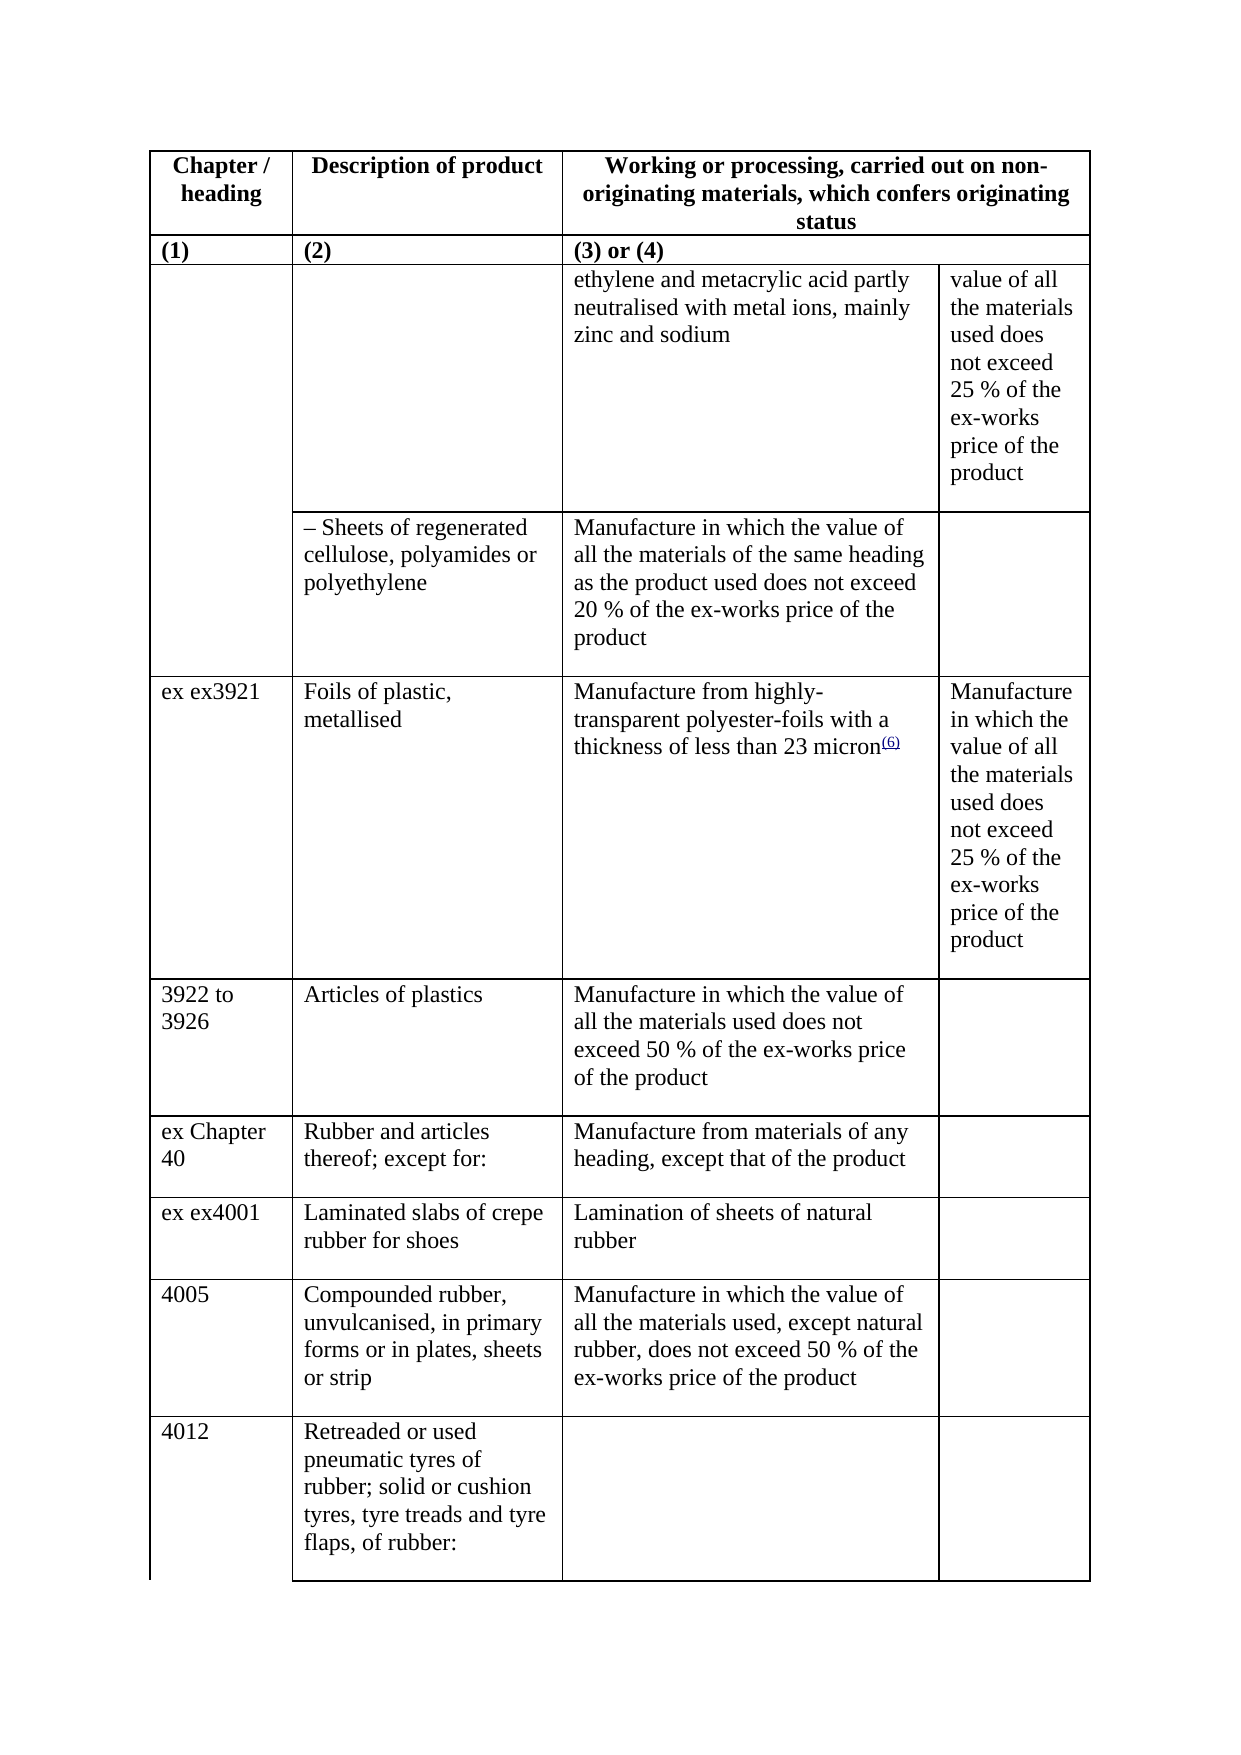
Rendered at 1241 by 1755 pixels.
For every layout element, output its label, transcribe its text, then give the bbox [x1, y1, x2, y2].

table_cell [151, 265, 292, 511]
table_cell 3922 to 3926 [151, 980, 292, 1115]
table_cell [940, 513, 1089, 676]
table_cell Articles of plastics [293, 980, 562, 1115]
table_cell Manufacture in which the value of all the materials of the same heading as the product used does not exceed 20 % of the ex-works price of the product [563, 513, 938, 676]
table_cell ex Chapter 40 [151, 1117, 292, 1197]
table_cell value of all the materials used does not exceed 25 % of the ex-works price of the product [940, 265, 1089, 511]
table_cell Foils of plastic, metallised [293, 677, 562, 978]
table_cell 4012 [151, 1417, 292, 1580]
table_cell Rubber and articles thereof; except for: [293, 1117, 562, 1197]
table_cell – Sheets of regenerated cellulose, polyamides or polyethylene [293, 513, 562, 676]
table_cell [293, 265, 562, 511]
table_header Working or processing, carried out on non-originating materials, which confers originating status [563, 152, 1089, 234]
table_cell Manufacture in which the value of all the materials used does not exceed 25 % of the ex-works price of the product [940, 677, 1089, 978]
table_cell Manufacture from highly-transparent polyester-foils with a thickness of less than 23 micron(6) [563, 677, 938, 978]
table_cell Laminated slabs of crepe rubber for shoes [293, 1198, 562, 1279]
table_cell (2) [293, 236, 562, 263]
table_cell Compounded rubber, unvulcanised, in primary forms or in plates, sheets or strip [293, 1280, 562, 1416]
table_cell Manufacture from materials of any heading, except that of the product [563, 1117, 938, 1197]
table_cell ethylene and metacrylic acid partly neutralised with metal ions, mainly zinc and sodium [563, 265, 938, 511]
table_cell [563, 1417, 938, 1580]
table_cell Retreaded or used pneumatic tyres of rubber; solid or cushion tyres, tyre treads and tyre flaps, of rubber: [293, 1417, 562, 1580]
table_cell (3) or (4) [563, 236, 1089, 263]
table_cell [940, 1280, 1089, 1416]
table_cell Manufacture in which the value of all the materials used does not exceed 50 % of the ex-works price of the product [563, 980, 938, 1115]
table_cell ex ex3921 [151, 677, 292, 978]
table_cell Lamination of sheets of natural rubber [563, 1198, 938, 1279]
table_cell [940, 1417, 1089, 1580]
table_cell 4005 [151, 1280, 292, 1416]
table_cell Manufacture in which the value of all the materials used, except natural rubber, does not exceed 50 % of the ex-works price of the product [563, 1280, 938, 1416]
table_cell [151, 511, 292, 676]
table_cell [940, 1117, 1089, 1197]
table_cell (1) [151, 236, 292, 263]
table_cell ex ex4001 [151, 1198, 292, 1279]
table_cell [940, 1198, 1089, 1279]
table_cell [940, 980, 1089, 1115]
table_header Chapter / heading [151, 152, 292, 234]
table_header Description of product [293, 152, 562, 234]
